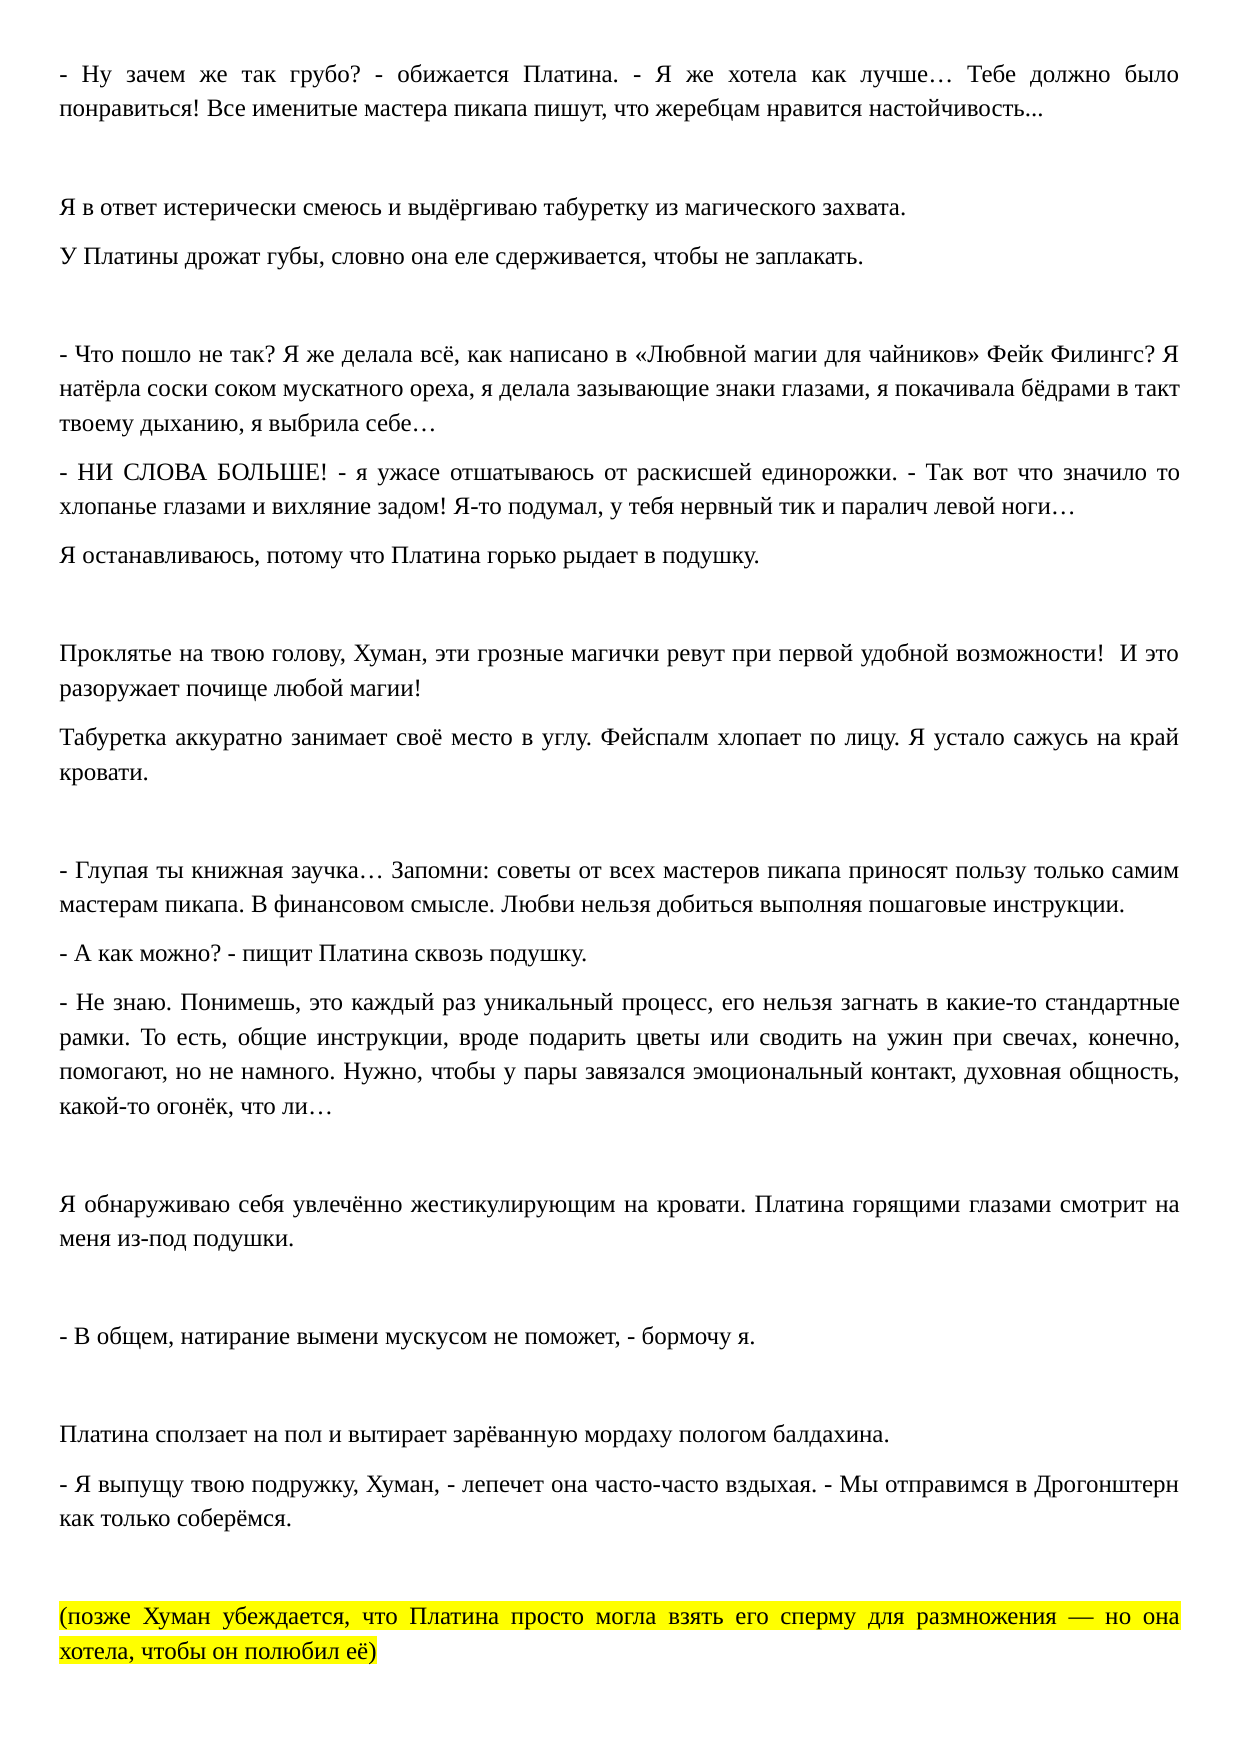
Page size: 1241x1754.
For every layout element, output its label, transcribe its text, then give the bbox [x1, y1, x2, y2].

text (позже Хуман убеждается, что Платина просто могла взять его сперму для размножения — но она хотела, чтобы он полюбил её) [59, 1601, 1181, 1664]
text - НИ СЛОВА БОЛЬШЕ! - я ужасе отшатываюсь от раскисшей единорожки. - Так вот что значило то хлопанье глазами и вихляние задом! Я-то подумал, у тебя нервный тик и паралич левой ноги… [59, 457, 1181, 520]
text Я в ответ истерически смеюсь и выдёргиваю табуретку из магического захвата. [59, 192, 1181, 220]
text - Глупая ты книжная заучка… Запомни: советы от всех мастеров пикапа приносят пользу только самим мастерам пикапа. В финансовом смысле. Любви нельзя добиться выполняя пошаговые инструкции. [59, 855, 1181, 918]
text Проклятье на твою голову, Хуман, эти грозные магички ревут при первой удобной возможности! И это разоружает почище любой магии! [59, 638, 1181, 702]
text - Что пошло не так? Я же делала всё, как написано в «Любвной магии для чайников» Фейк Филингс? Я натёрла соски соком мускатного ореха, я делала зазывающие знаки глазами, я покачивала бёдрами в такт твоему дыханию, я выбрила себе… [59, 339, 1181, 437]
text Платина сползает на пол и вытирает зарёванную мордаху пологом балдахина. [59, 1419, 1181, 1448]
text - В общем, натирание вымени мускусом не поможет, - бормочу я. [59, 1321, 1181, 1350]
text - Ну зачем же так грубо? - обижается Платина. - Я же хотела как лучше… Тебе должно было понравиться! Все именитые мастера пикапа пишут, что жеребцам нравится настойчивость... [59, 59, 1181, 122]
text - А как можно? - пищит Платина сквозь подушку. [59, 938, 1181, 967]
text - Не знаю. Понимешь, это каждый раз уникальный процесс, его нельзя загнать в какие-то стандартные рамки. То есть, общие инструкции, вроде подарить цветы или сводить на ужин при свечах, конечно, помогают, но не намного. Нужно, чтобы у пары завязался эмоциональный контакт, духовная общность, какой-то огонёк, что ли… [59, 987, 1181, 1119]
text У Платины дрожат губы, словно она еле сдерживается, чтобы не заплакать. [59, 241, 1181, 269]
text Я обнаруживаю себя увлечённо жестикулирующим на кровати. Платина горящими глазами смотрит на меня из-под подушки. [59, 1189, 1181, 1252]
text Я останавливаюсь, потому что Платина горько рыдает в подушку. [59, 540, 1181, 569]
text - Я выпущу твою подружку, Хуман, - лепечет она часто-часто вздыхая. - Мы отправимся в Дрогонштерн как только соберёмся. [59, 1469, 1181, 1532]
text Табуретка аккуратно занимает своё место в углу. Фейспалм хлопает по лицу. Я устало сажусь на край кровати. [59, 722, 1181, 785]
